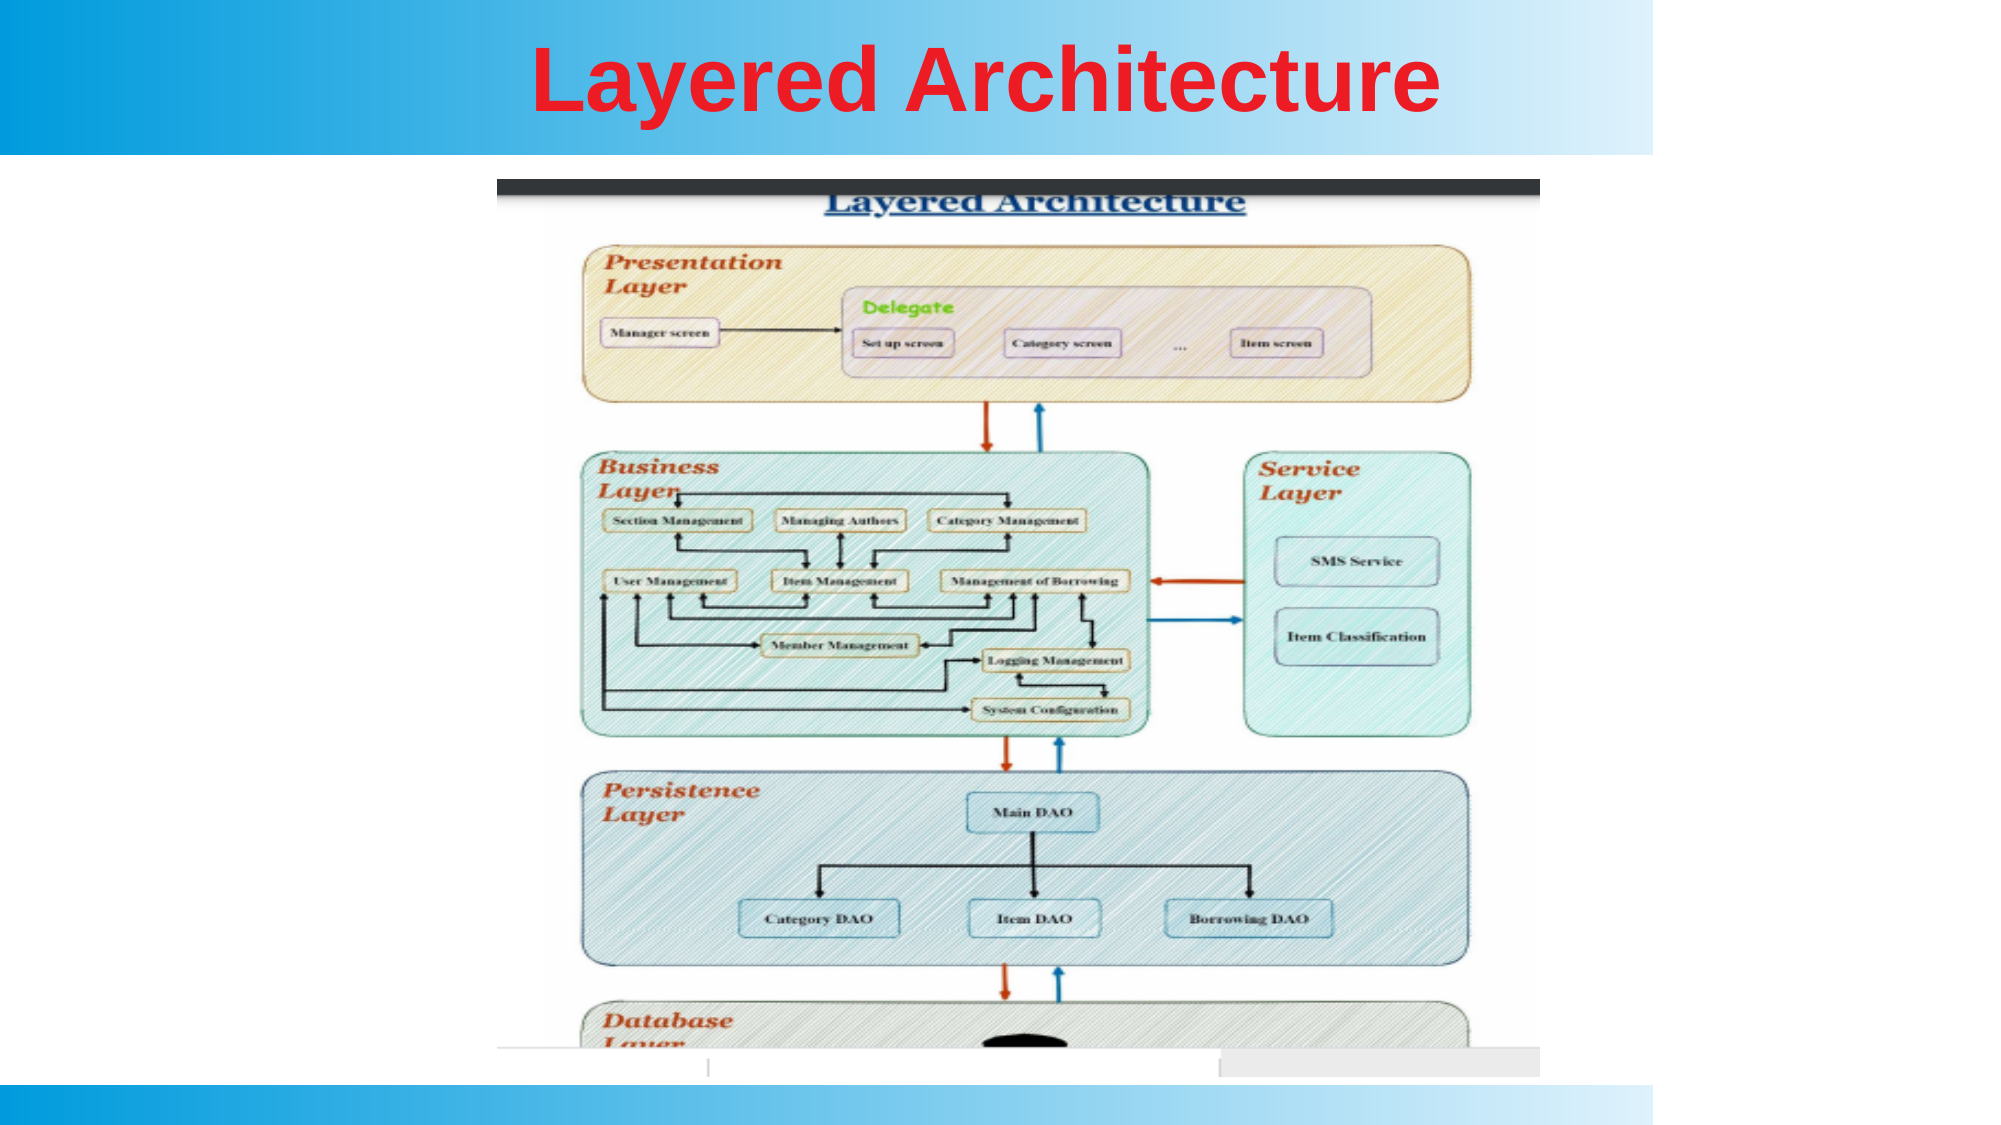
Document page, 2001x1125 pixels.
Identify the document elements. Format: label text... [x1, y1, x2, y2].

title Layered Architecture [99, 23, 1900, 127]
picture [497, 179, 1540, 1077]
